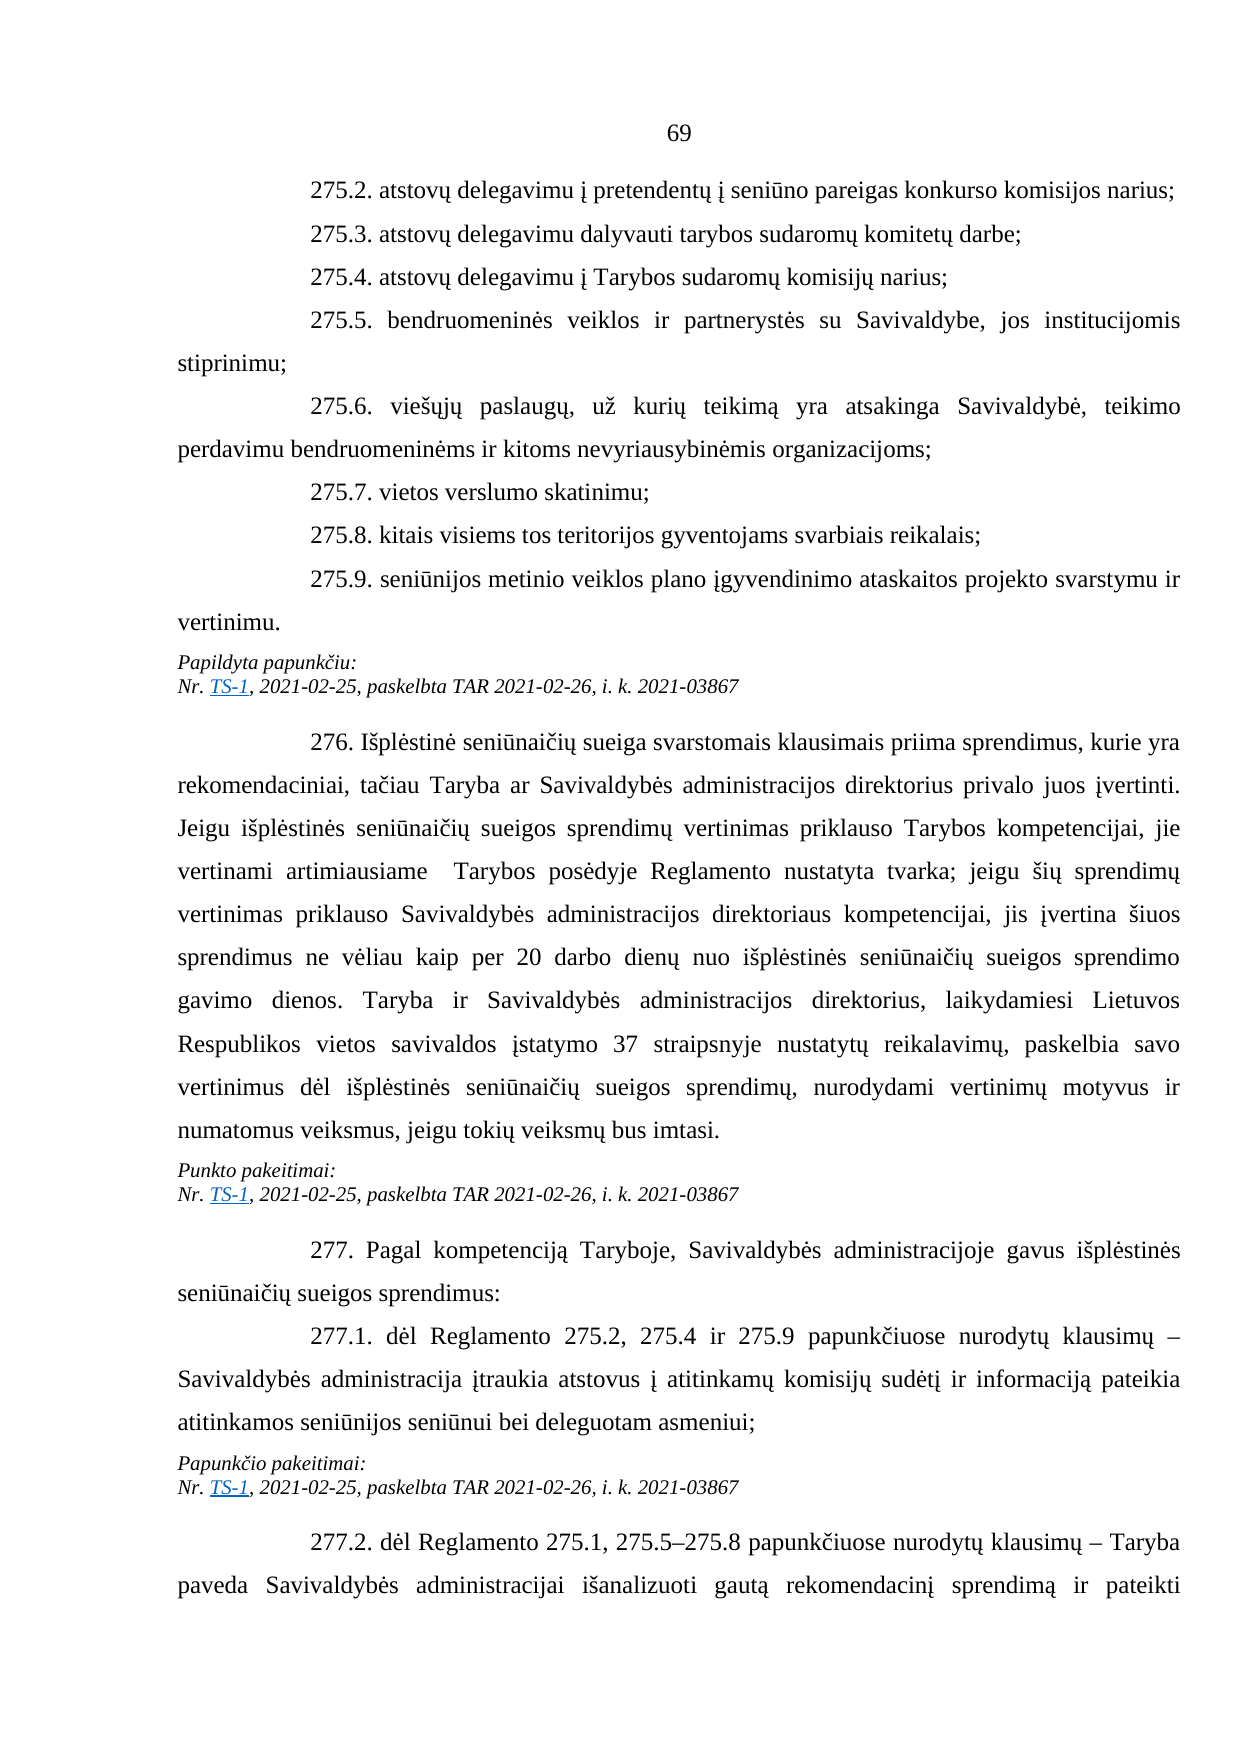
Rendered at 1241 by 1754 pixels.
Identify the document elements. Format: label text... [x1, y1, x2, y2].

text 275.9. seniūnijos metinio veiklos plano įgyvendinimo ataskaitos projekto svarstymu ir vertinimu. [177, 564, 1181, 636]
text 275.8. kitais visiems tos teritorijos gyventojams svarbiais reikalais; [177, 521, 1181, 549]
text Nr. TS-1, 2021-02-25, paskelbta TAR 2021-02-26, i. k. 2021-03867 [177, 674, 1181, 698]
text 277. Pagal kompetenciją Taryboje, Savivaldybės administracijoje gavus išplėstinės seniūnaičių sueigos sprendimus: [177, 1235, 1181, 1307]
text Papunkčio pakeitimai: [177, 1451, 1181, 1475]
text Nr. TS-1, 2021-02-25, paskelbta TAR 2021-02-26, i. k. 2021-03867 [177, 1475, 1181, 1499]
text 277.2. dėl Reglamento 275.1, 275.5–275.8 papunkčiuose nurodytų klausimų – Taryba paveda Savivaldybės administracijai išanalizuoti gautą rekomendacinį sprendimą ir pateikti [177, 1527, 1181, 1599]
text 275.5. bendruomeninės veiklos ir partnerystės su Savivaldybe, jos institucijomis stiprinimu; [177, 305, 1181, 377]
text 277.1. dėl Reglamento 275.2, 275.4 ir 275.9 papunkčiuose nurodytų klausimų – Savivaldybės administracija įtraukia atstovus į atitinkamų komisijų sudėtį ir informaciją pateikia atitinkamos seniūnijos seniūnui bei deleguotam asmeniui; [177, 1321, 1181, 1436]
text 275.7. vietos verslumo skatinimu; [177, 477, 1181, 506]
text Punkto pakeitimai: [177, 1158, 1181, 1182]
text 275.4. atstovų delegavimu į Tarybos sudaromų komisijų narius; [177, 262, 1181, 291]
text 276. Išplėstinė seniūnaičių sueiga svarstomais klausimais priima sprendimus, kurie yra rekomendaciniai, tačiau Taryba ar Savivaldybės administracijos direktorius privalo juos įvertinti. Jeigu išplėstinės seniūnaičių sueigos sprendimų vertinimas priklauso Tarybos kompetencijai, jie vertinami artimiausiame Tarybos posėdyje Reglamento nustatyta tvarka; jeigu šių sprendimų vertinimas priklauso Savivaldybės administracijos direktoriaus kompetencijai, jis įvertina šiuos sprendimus ne vėliau kaip per 20 darbo dienų nuo išplėstinės seniūnaičių sueigos sprendimo gavimo dienos. Taryba ir Savivaldybės administracijos direktorius, laikydamiesi Lietuvos Respublikos vietos savivaldos įstatymo 37 straipsnyje nustatytų reikalavimų, paskelbia savo vertinimus dėl išplėstinės seniūnaičių sueigos sprendimų, nurodydami vertinimų motyvus ir numatomus veiksmus, jeigu tokių veiksmų bus imtasi. [177, 727, 1181, 1144]
text 275.3. atstovų delegavimu dalyvauti tarybos sudaromų komitetų darbe; [177, 219, 1181, 247]
text 275.2. atstovų delegavimu į pretendentų į seniūno pareigas konkurso komisijos narius; [177, 176, 1181, 204]
text 275.6. viešųjų paslaugų, už kurių teikimą yra atsakinga Savivaldybė, teikimo perdavimu bendruomeninėms ir kitoms nevyriausybinėmis organizacijoms; [177, 391, 1181, 463]
text Papildyta papunkčiu: [177, 650, 1181, 674]
text Nr. TS-1, 2021-02-25, paskelbta TAR 2021-02-26, i. k. 2021-03867 [177, 1182, 1181, 1206]
